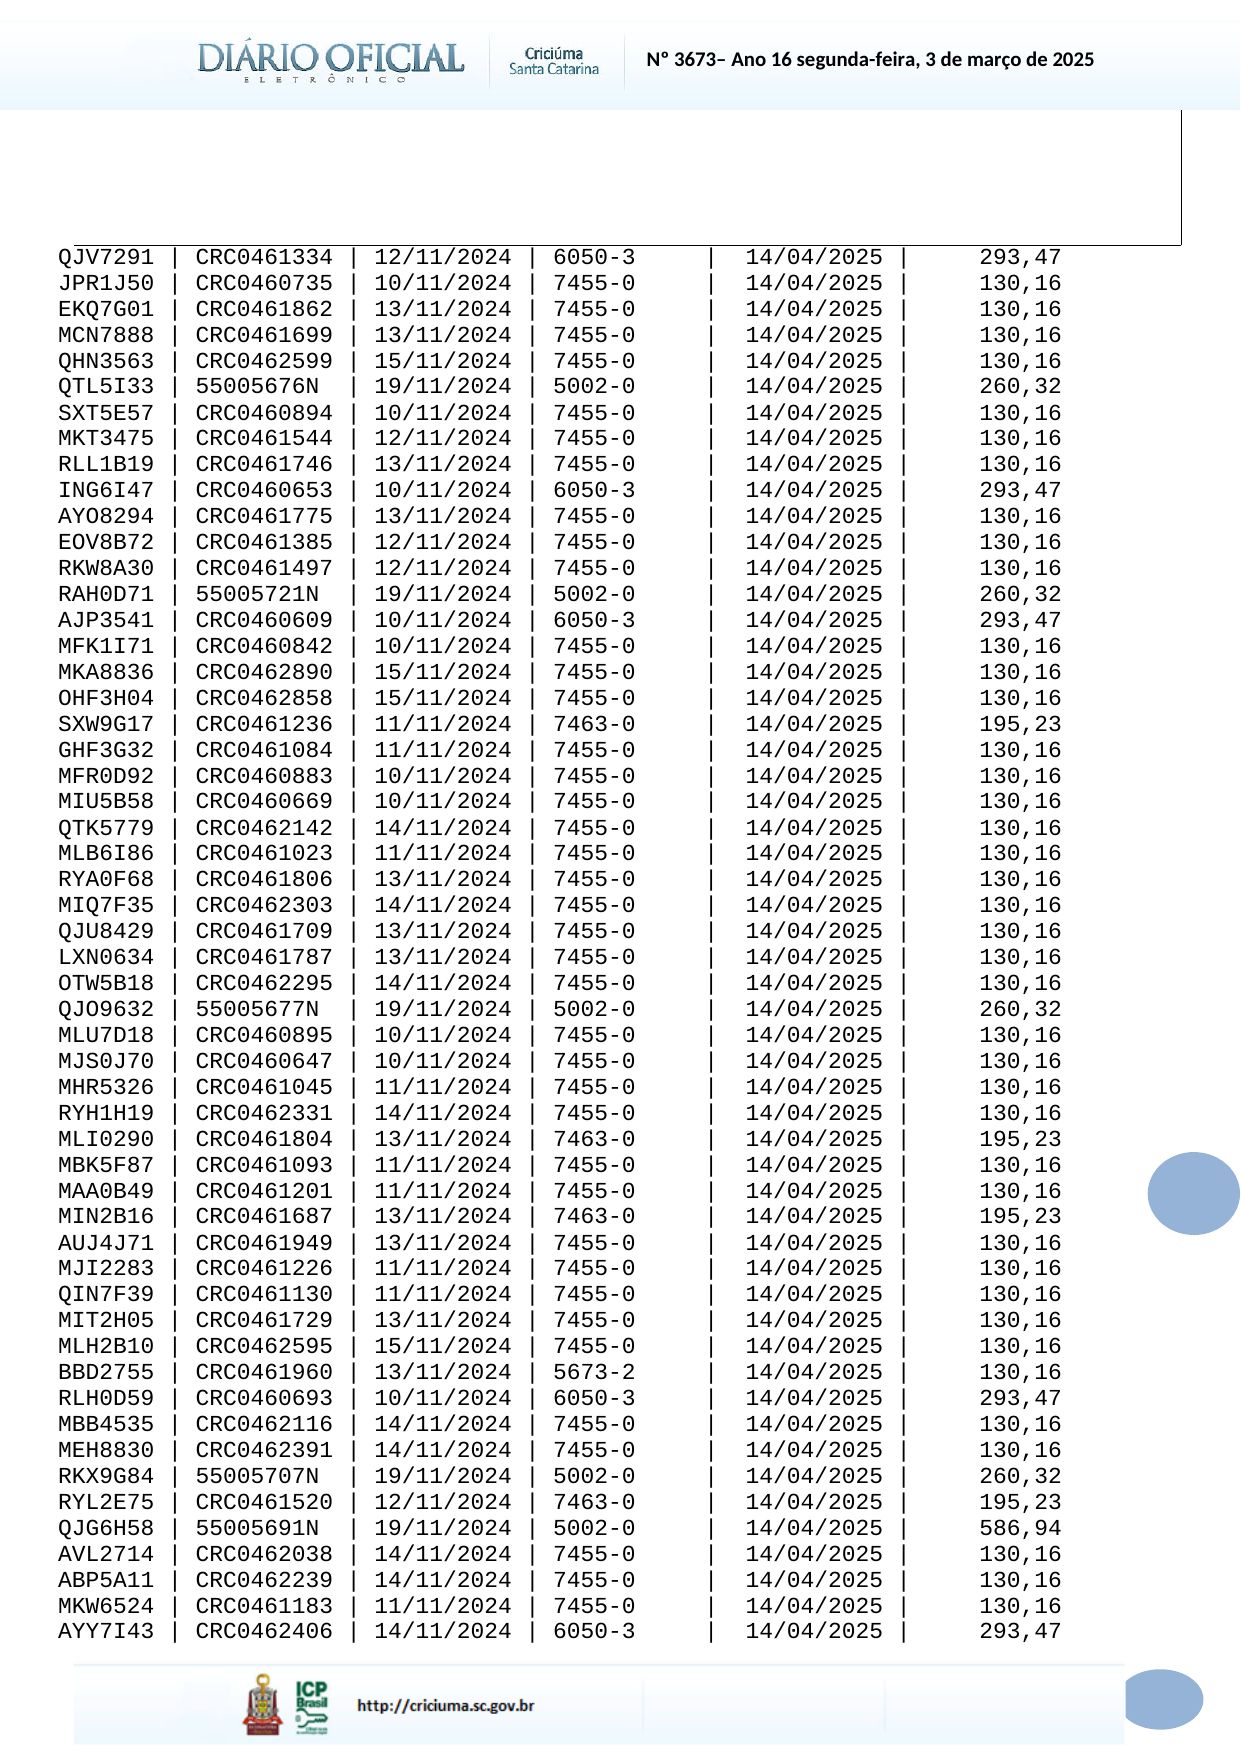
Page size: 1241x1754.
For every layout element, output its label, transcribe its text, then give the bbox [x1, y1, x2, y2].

text MKA8836 | CRC0462890 | 15/11/2024 | 7455-0 | 14/04/2025 | 130,16 [44, 660, 1181, 686]
text GHF3G32 | CRC0461084 | 11/11/2024 | 7455-0 | 14/04/2025 | 130,16 [44, 738, 1181, 764]
text MLU7D18 | CRC0460895 | 10/11/2024 | 7455-0 | 14/04/2025 | 130,16 [44, 1023, 1181, 1049]
text RYH1H19 | CRC0462331 | 14/11/2024 | 7455-0 | 14/04/2025 | 130,16 [44, 1101, 1181, 1127]
text MIN2B16 | CRC0461687 | 13/11/2024 | 7463-0 | 14/04/2025 | 195,23 [44, 1205, 1171, 1231]
text MLB6I86 | CRC0461023 | 11/11/2024 | 7455-0 | 14/04/2025 | 130,16 [44, 842, 1181, 868]
text QJO9632 | 55005677N | 19/11/2024 | 5002-0 | 14/04/2025 | 260,32 [44, 997, 1181, 1023]
text MJS0J70 | CRC0460647 | 10/11/2024 | 7455-0 | 14/04/2025 | 130,16 [44, 1049, 1181, 1075]
text LXN0634 | CRC0461787 | 13/11/2024 | 7455-0 | 14/04/2025 | 130,16 [44, 946, 1181, 971]
text RKX9G84 | 55005707N | 19/11/2024 | 5002-0 | 14/04/2025 | 260,32 [44, 1464, 1181, 1490]
text MCN7888 | CRC0461699 | 13/11/2024 | 7455-0 | 14/04/2025 | 130,16 [44, 323, 1181, 349]
text AVL2714 | CRC0462038 | 14/11/2024 | 7455-0 | 14/04/2025 | 130,16 [44, 1542, 1181, 1568]
text EKQ7G01 | CRC0461862 | 13/11/2024 | 7455-0 | 14/04/2025 | 130,16 [44, 297, 1181, 323]
text MBK5F87 | CRC0461093 | 11/11/2024 | 7455-0 | 14/04/2025 | 130,16 [44, 1153, 1180, 1179]
text MBB4535 | CRC0462116 | 14/11/2024 | 7455-0 | 14/04/2025 | 130,16 [44, 1412, 1181, 1438]
text JPR1J50 | CRC0460735 | 10/11/2024 | 7455-0 | 14/04/2025 | 130,16 [44, 271, 1181, 297]
text MIU5B58 | CRC0460669 | 10/11/2024 | 7455-0 | 14/04/2025 | 130,16 [44, 790, 1181, 816]
text RAH0D71 | 55005721N | 19/11/2024 | 5002-0 | 14/04/2025 | 260,32 [44, 582, 1181, 608]
text AYY7I43 | CRC0462406 | 14/11/2024 | 6050-3 | 14/04/2025 | 293,47 [44, 1620, 1181, 1646]
text MKW6524 | CRC0461183 | 11/11/2024 | 7455-0 | 14/04/2025 | 130,16 [44, 1594, 1181, 1620]
text RLL1B19 | CRC0461746 | 13/11/2024 | 7455-0 | 14/04/2025 | 130,16 [44, 453, 1181, 479]
text AJP3541 | CRC0460609 | 10/11/2024 | 6050-3 | 14/04/2025 | 293,47 [44, 608, 1181, 634]
text SXT5E57 | CRC0460894 | 10/11/2024 | 7455-0 | 14/04/2025 | 130,16 [44, 401, 1181, 427]
text QTK5779 | CRC0462142 | 14/11/2024 | 7455-0 | 14/04/2025 | 130,16 [44, 816, 1181, 842]
text BBD2755 | CRC0461960 | 13/11/2024 | 5673-2 | 14/04/2025 | 130,16 [44, 1361, 1181, 1386]
text MFK1I71 | CRC0460842 | 10/11/2024 | 7455-0 | 14/04/2025 | 130,16 [44, 634, 1181, 660]
text AYO8294 | CRC0461775 | 13/11/2024 | 7455-0 | 14/04/2025 | 130,16 [44, 504, 1181, 531]
text RLH0D59 | CRC0460693 | 10/11/2024 | 6050-3 | 14/04/2025 | 293,47 [44, 1386, 1181, 1412]
text RYA0F68 | CRC0461806 | 13/11/2024 | 7455-0 | 14/04/2025 | 130,16 [44, 868, 1181, 894]
text QHN3563 | CRC0462599 | 15/11/2024 | 7455-0 | 14/04/2025 | 130,16 [44, 349, 1181, 375]
text OHF3H04 | CRC0462858 | 15/11/2024 | 7455-0 | 14/04/2025 | 130,16 [44, 686, 1181, 712]
text OTW5B18 | CRC0462295 | 14/11/2024 | 7455-0 | 14/04/2025 | 130,16 [44, 971, 1181, 997]
text QJV7291 | CRC0461334 | 12/11/2024 | 6050-3 | 14/04/2025 | 293,47 [44, 245, 1181, 271]
text MEH8830 | CRC0462391 | 14/11/2024 | 7455-0 | 14/04/2025 | 130,16 [44, 1438, 1181, 1464]
text RYL2E75 | CRC0461520 | 12/11/2024 | 7463-0 | 14/04/2025 | 195,23 [44, 1490, 1181, 1516]
text MLH2B10 | CRC0462595 | 15/11/2024 | 7455-0 | 14/04/2025 | 130,16 [44, 1334, 1181, 1361]
text MFR0D92 | CRC0460883 | 10/11/2024 | 7455-0 | 14/04/2025 | 130,16 [44, 764, 1181, 790]
text ABP5A11 | CRC0462239 | 14/11/2024 | 7455-0 | 14/04/2025 | 130,16 [44, 1568, 1181, 1594]
text QIN7F39 | CRC0461130 | 11/11/2024 | 7455-0 | 14/04/2025 | 130,16 [44, 1283, 1181, 1309]
text MKT3475 | CRC0461544 | 12/11/2024 | 7455-0 | 14/04/2025 | 130,16 [44, 427, 1181, 453]
text MLI0290 | CRC0461804 | 13/11/2024 | 7463-0 | 14/04/2025 | 195,23 [44, 1127, 1181, 1153]
text MHR5326 | CRC0461045 | 11/11/2024 | 7455-0 | 14/04/2025 | 130,16 [44, 1075, 1181, 1101]
text QJU8429 | CRC0461709 | 13/11/2024 | 7455-0 | 14/04/2025 | 130,16 [44, 919, 1181, 946]
text SXW9G17 | CRC0461236 | 11/11/2024 | 7463-0 | 14/04/2025 | 195,23 [44, 712, 1181, 738]
text MAA0B49 | CRC0461201 | 11/11/2024 | 7455-0 | 14/04/2025 | 130,16 [44, 1179, 1150, 1205]
text ING6I47 | CRC0460653 | 10/11/2024 | 6050-3 | 14/04/2025 | 293,47 [44, 479, 1181, 504]
text MJI2283 | CRC0461226 | 11/11/2024 | 7455-0 | 14/04/2025 | 130,16 [44, 1257, 1181, 1283]
text AUJ4J71 | CRC0461949 | 13/11/2024 | 7455-0 | 14/04/2025 | 130,16 [44, 1231, 1181, 1257]
text RKW8A30 | CRC0461497 | 12/11/2024 | 7455-0 | 14/04/2025 | 130,16 [44, 556, 1181, 582]
text QTL5I33 | 55005676N | 19/11/2024 | 5002-0 | 14/04/2025 | 260,32 [44, 375, 1181, 401]
text QJG6H58 | 55005691N | 19/11/2024 | 5002-0 | 14/04/2025 | 586,94 [44, 1516, 1181, 1542]
text EOV8B72 | CRC0461385 | 12/11/2024 | 7455-0 | 14/04/2025 | 130,16 [44, 531, 1181, 556]
text MIT2H05 | CRC0461729 | 13/11/2024 | 7455-0 | 14/04/2025 | 130,16 [44, 1309, 1181, 1334]
text MIQ7F35 | CRC0462303 | 14/11/2024 | 7455-0 | 14/04/2025 | 130,16 [44, 894, 1181, 919]
